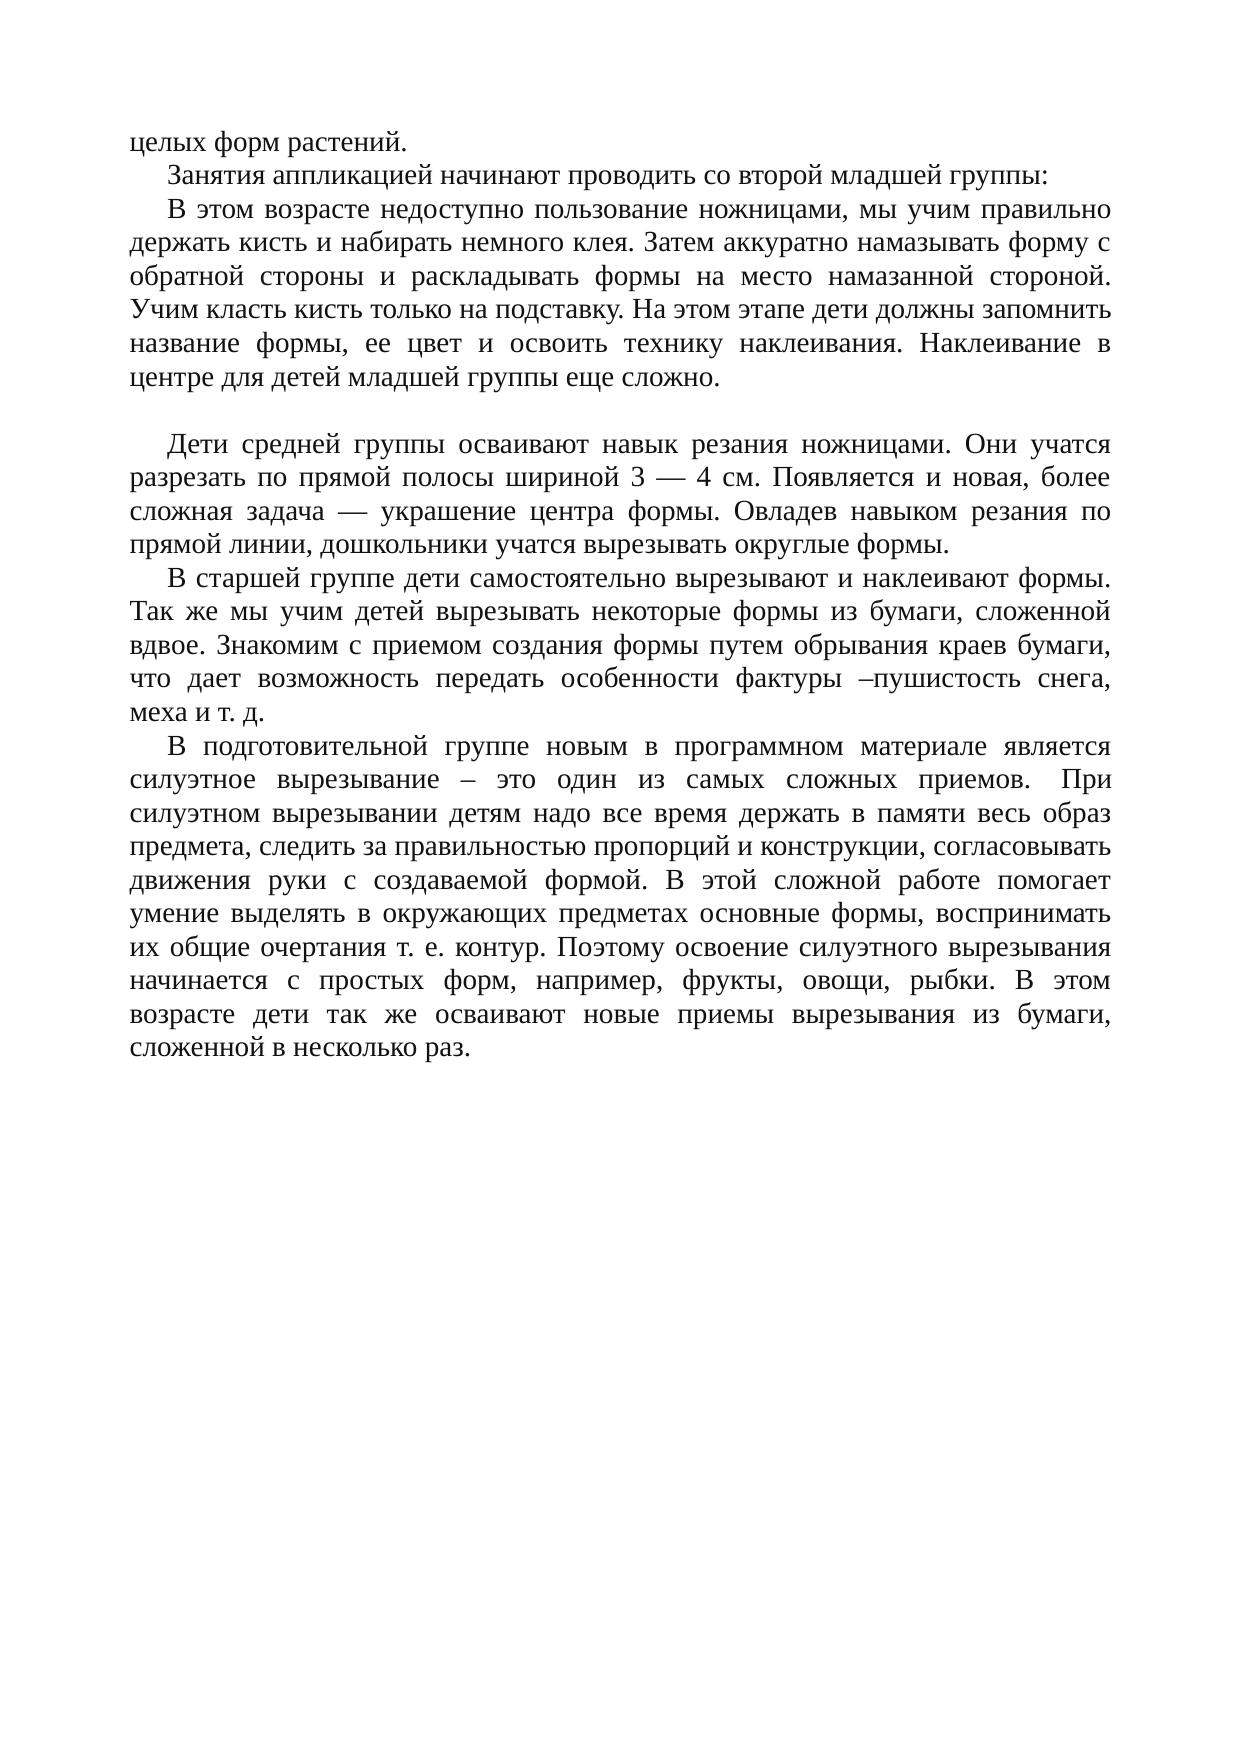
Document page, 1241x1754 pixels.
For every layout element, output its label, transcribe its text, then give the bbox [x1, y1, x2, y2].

table_header целых форм растений. Занятия аппликацией начинают проводить со второй младшей группы: В этом возрасте недоступно пользование ножницами, мы учим правильно держать кисть и набирать немного клея. Затем аккуратно намазывать форму с обратной стороны и раскладывать формы на место намазанной стороной. Учим класть кисть только на подставку. На этом этапе дети должны запомнить название формы, ее цвет и освоить технику наклеивания. Наклеивание в центре для детей младшей группы еще сложно. Дети средней группы осваивают навык резания ножницами. Они учатся разрезать по прямой полосы шириной 3 — 4 см. Появляется и новая, более сложная задача — украшение центра формы. Овладев навыком резания по прямой линии, дошкольники учатся вырезывать округлые формы. В старшей группе дети самостоятельно вырезывают и наклеивают формы. Так же мы учим детей вырезывать некоторые формы из бумаги, сложенной вдвое. Знакомим с приемом создания формы путем обрывания краев бумаги, что дает возможность передать особенности фактуры –пушистость снега, меха и т. д. В подготовительной группе новым в программном материале является силуэтное вырезывание – это один из самых сложных приемов. При силуэтном вырезывании детям надо все время держать в памяти весь образ предмета, следить за правильностью пропорций и конструкции, согласовывать движения руки с создаваемой формой. В этой сложной работе помогает умение выделять в окружающих предметах основные формы, воспринимать их общие очертания т. е. контур. Поэтому освоение силуэтного вырезывания начинается с простых форм, например, фрукты, овощи, рыбки. В этом возрасте дети так же осваивают новые приемы вырезывания из бумаги, сложенной в несколько раз. [124, 118, 1118, 1636]
